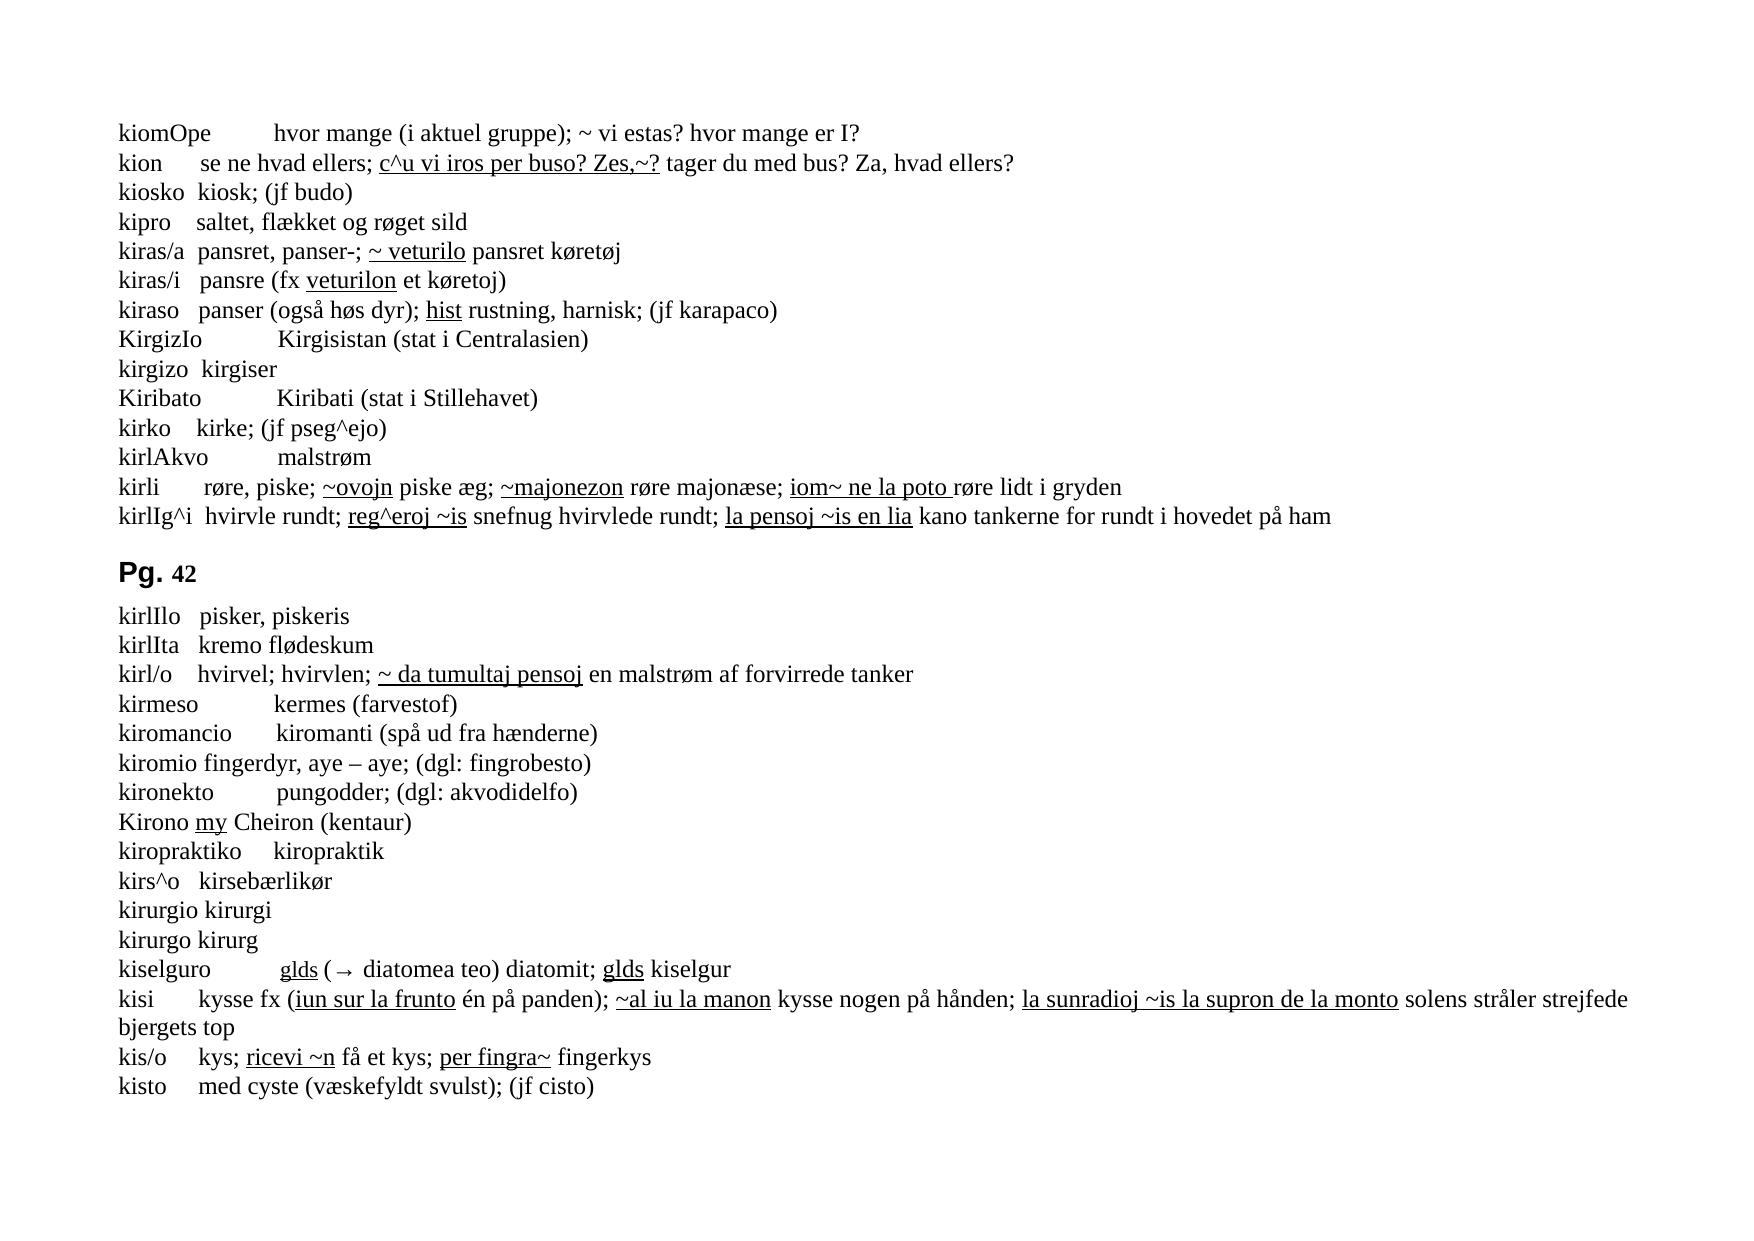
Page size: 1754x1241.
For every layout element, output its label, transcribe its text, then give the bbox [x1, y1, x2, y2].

text kirurgio kirurgi [118, 895, 1636, 925]
text kiropraktiko kiropraktik [118, 836, 1636, 866]
text kirlAkvo malstrøm [118, 442, 1636, 472]
text kiomOpe hvor mange (i aktuel gruppe); ~ vi estas? hvor mange er I? [118, 118, 1636, 148]
text kisto med cyste (væskefyldt svulst); (jf cisto) [118, 1071, 1636, 1101]
text kironekto pungodder; (dgl: akvodidelfo) [118, 777, 1636, 807]
text kirl/o hvirvel; hvirvlen; ~ da tumultaj pensoj en malstrøm af forvirrede tanker [118, 659, 1636, 689]
text kirlIlo pisker, piskeris [118, 601, 1636, 631]
text kirmeso kermes (farvestof) [118, 689, 1636, 718]
text kipro saltet, flækket og røget sild [118, 207, 1636, 236]
text Kirono my Cheiron (kentaur) [118, 807, 1636, 836]
text kion se ne hvad ellers; c^u vi iros per buso? Zes,~? tager du med bus? Za, hvad ellers? [118, 148, 1636, 177]
subtitle Pg. 42 [118, 555, 1636, 589]
text kirko kirke; (jf pseg^ejo) [118, 413, 1636, 442]
text kirurgo kirurg [118, 925, 1636, 954]
text kirli røre, piske; ~ovojn piske æg; ~majonezon røre majonæse; iom~ ne la poto røre lidt i gryden [118, 472, 1636, 501]
text Kiribato Kiribati (stat i Stillehavet) [118, 383, 1636, 413]
text kis/o kys; ricevi ~n få et kys; per fingra~ fingerkys [118, 1042, 1636, 1071]
text KirgizIo Kirgisistan (stat i Centralasien) [118, 324, 1636, 354]
text kiromio fingerdyr, aye – aye; (dgl: fingrobesto) [118, 748, 1636, 777]
text kiraso panser (også høs dyr); hist rustning, harnisk; (jf karapaco) [118, 295, 1636, 324]
text kiromancio kiromanti (spå ud fra hænderne) [118, 718, 1636, 748]
text kiras/i pansre (fx veturilon et køretoj) [118, 266, 1636, 295]
text kirs^o kirsebærlikør [118, 866, 1636, 895]
text kisi kysse fx (iun sur la frunto én på panden); ~al iu la manon kysse nogen på hånden; la sunradioj ~is la supron de la monto solens stråler strejfede bjergets top [118, 984, 1636, 1042]
text kiselguro glds (→ diatomea teo) diatomit; glds kiselgur [118, 954, 1636, 984]
text kirlIg^i hvirvle rundt; reg^eroj ~is snefnug hvirvlede rundt; la pensoj ~is en lia kano tankerne for rundt i hovedet på ham [118, 501, 1636, 530]
text kiras/a pansret, panser-; ~ veturilo pansret køretøj [118, 236, 1636, 266]
text kirgizo kirgiser [118, 354, 1636, 383]
text kiosko kiosk; (jf budo) [118, 177, 1636, 207]
text kirlIta kremo flødeskum [118, 631, 1636, 659]
